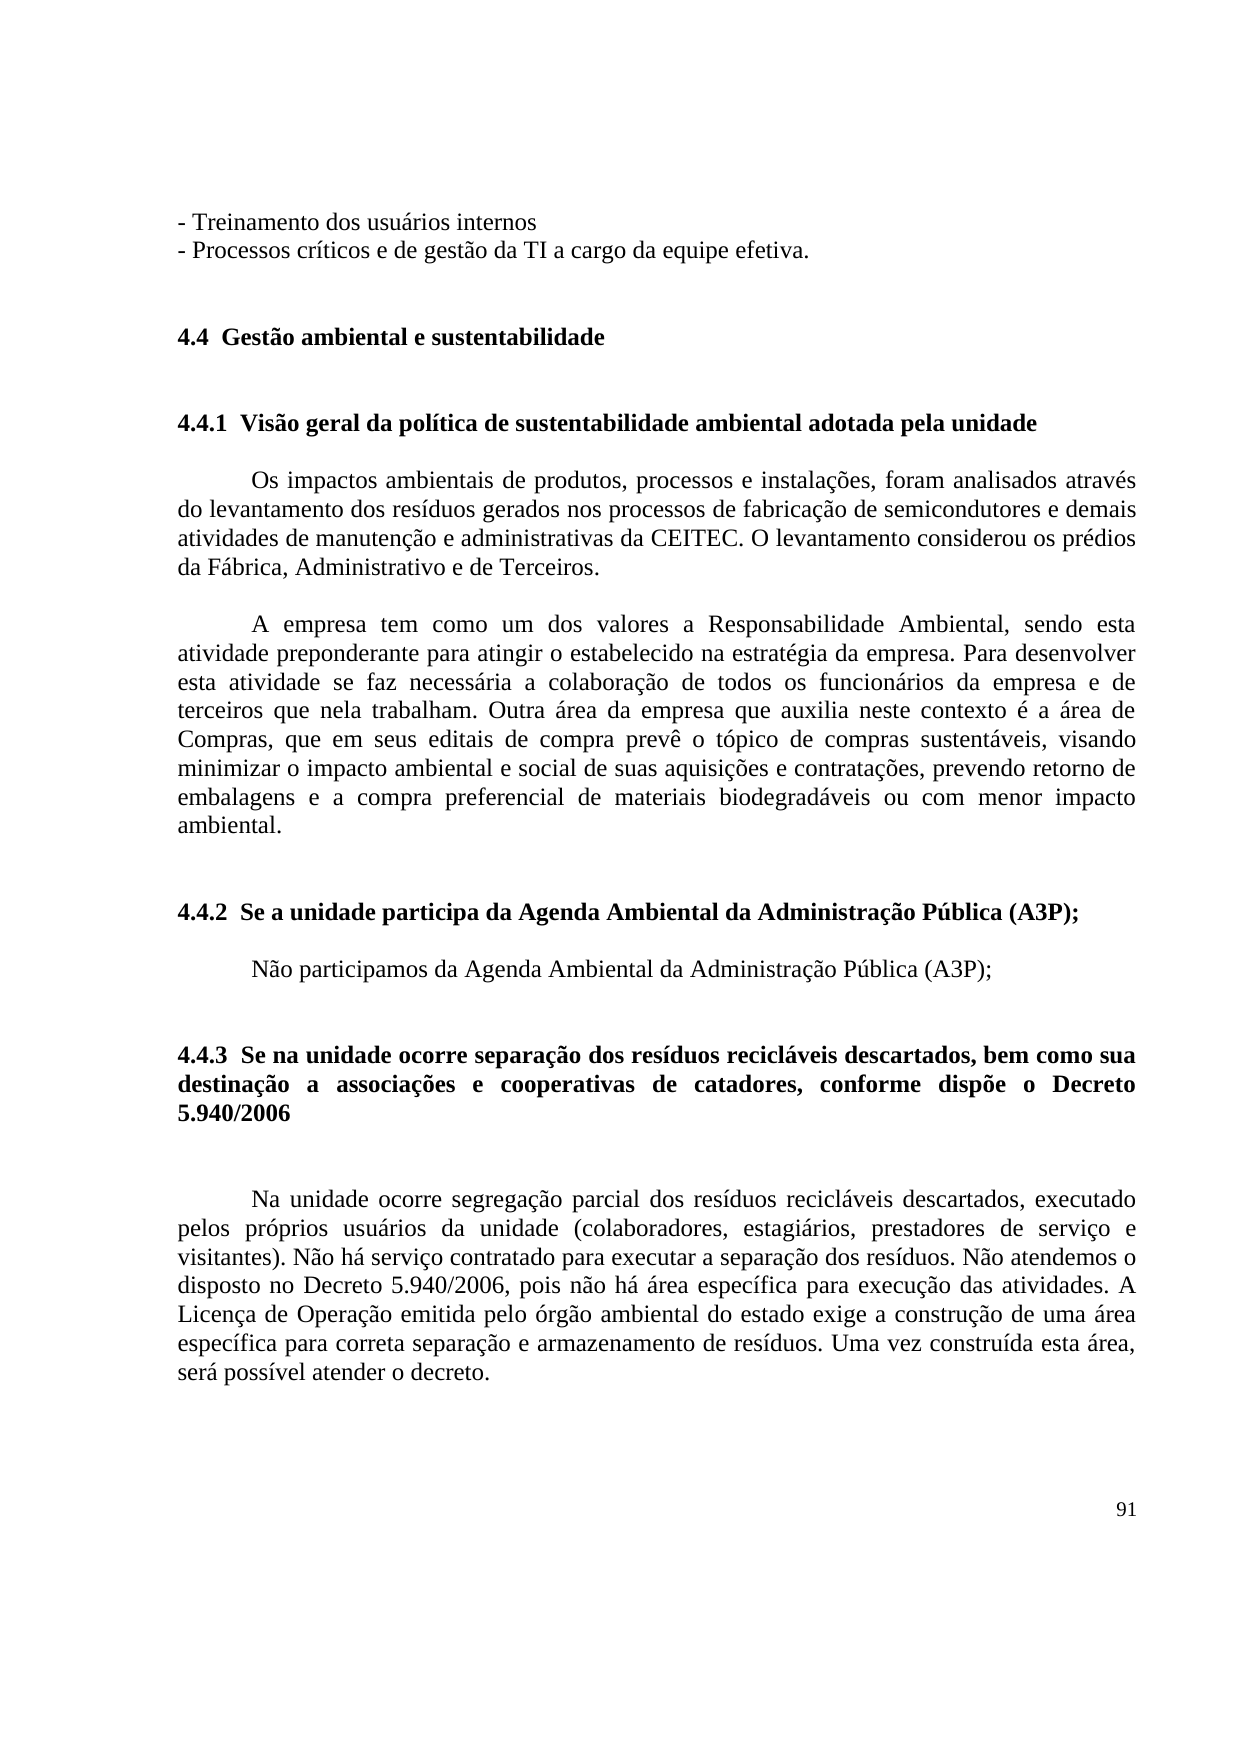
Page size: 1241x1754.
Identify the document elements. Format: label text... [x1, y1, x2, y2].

text Na unidade ocorre segregação parcial dos resíduos recicláveis descartados, executado pelos próprios usuários da unidade (colaboradores, estagiários, prestadores de serviço e visitantes). Não há serviço contratado para executar a separação dos resíduos. Não atendemos o disposto no Decreto 5.940/2006, pois não há área específica para execução das atividades. A Licença de Operação emitida pelo órgão ambiental do estado exige a construção de uma área específica para correta separação e armazenamento de resíduos. Uma vez construída esta área, será possível atender o decreto. [177, 1184, 1137, 1385]
text 4.4 Gestão ambiental e sustentabilidade [177, 322, 1137, 350]
text 4.4.3 Se na unidade ocorre separação dos resíduos recicláveis descartados, bem como sua destinação a associações e cooperativas de catadores, conforme dispõe o Decreto 5.940/2006 [177, 1040, 1137, 1127]
text - Treinamento dos usuários internos [177, 207, 1137, 235]
text Os impactos ambientais de produtos, processos e instalações, foram analisados através do levantamento dos resíduos gerados nos processos de fabricação de semicondutores e demais atividades de manutenção e administrativas da CEITEC. O levantamento considerou os prédios da Fábrica, Administrativo e de Terceiros. [177, 465, 1137, 580]
text 4.4.2 Se a unidade participa da Agenda Ambiental da Administração Pública (A3P); [177, 897, 1137, 925]
text 4.4.1 Visão geral da política de sustentabilidade ambiental adotada pela unidade [177, 408, 1137, 437]
text A empresa tem como um dos valores a Responsabilidade Ambiental, sendo esta atividade preponderante para atingir o estabelecido na estratégia da empresa. Para desenvolver esta atividade se faz necessária a colaboração de todos os funcionários da empresa e de terceiros que nela trabalham. Outra área da empresa que auxilia neste contexto é a área de Compras, que em seus editais de compra prevê o tópico de compras sustentáveis, visando minimizar o impacto ambiental e social de suas aquisições e contratações, prevendo retorno de embalagens e a compra preferencial de materiais biodegradáveis ou com menor impacto ambiental. [177, 609, 1137, 839]
text - Processos críticos e de gestão da TI a cargo da equipe efetiva. [177, 235, 1137, 264]
text Não participamos da Agenda Ambiental da Administração Pública (A3P); [177, 954, 1137, 983]
